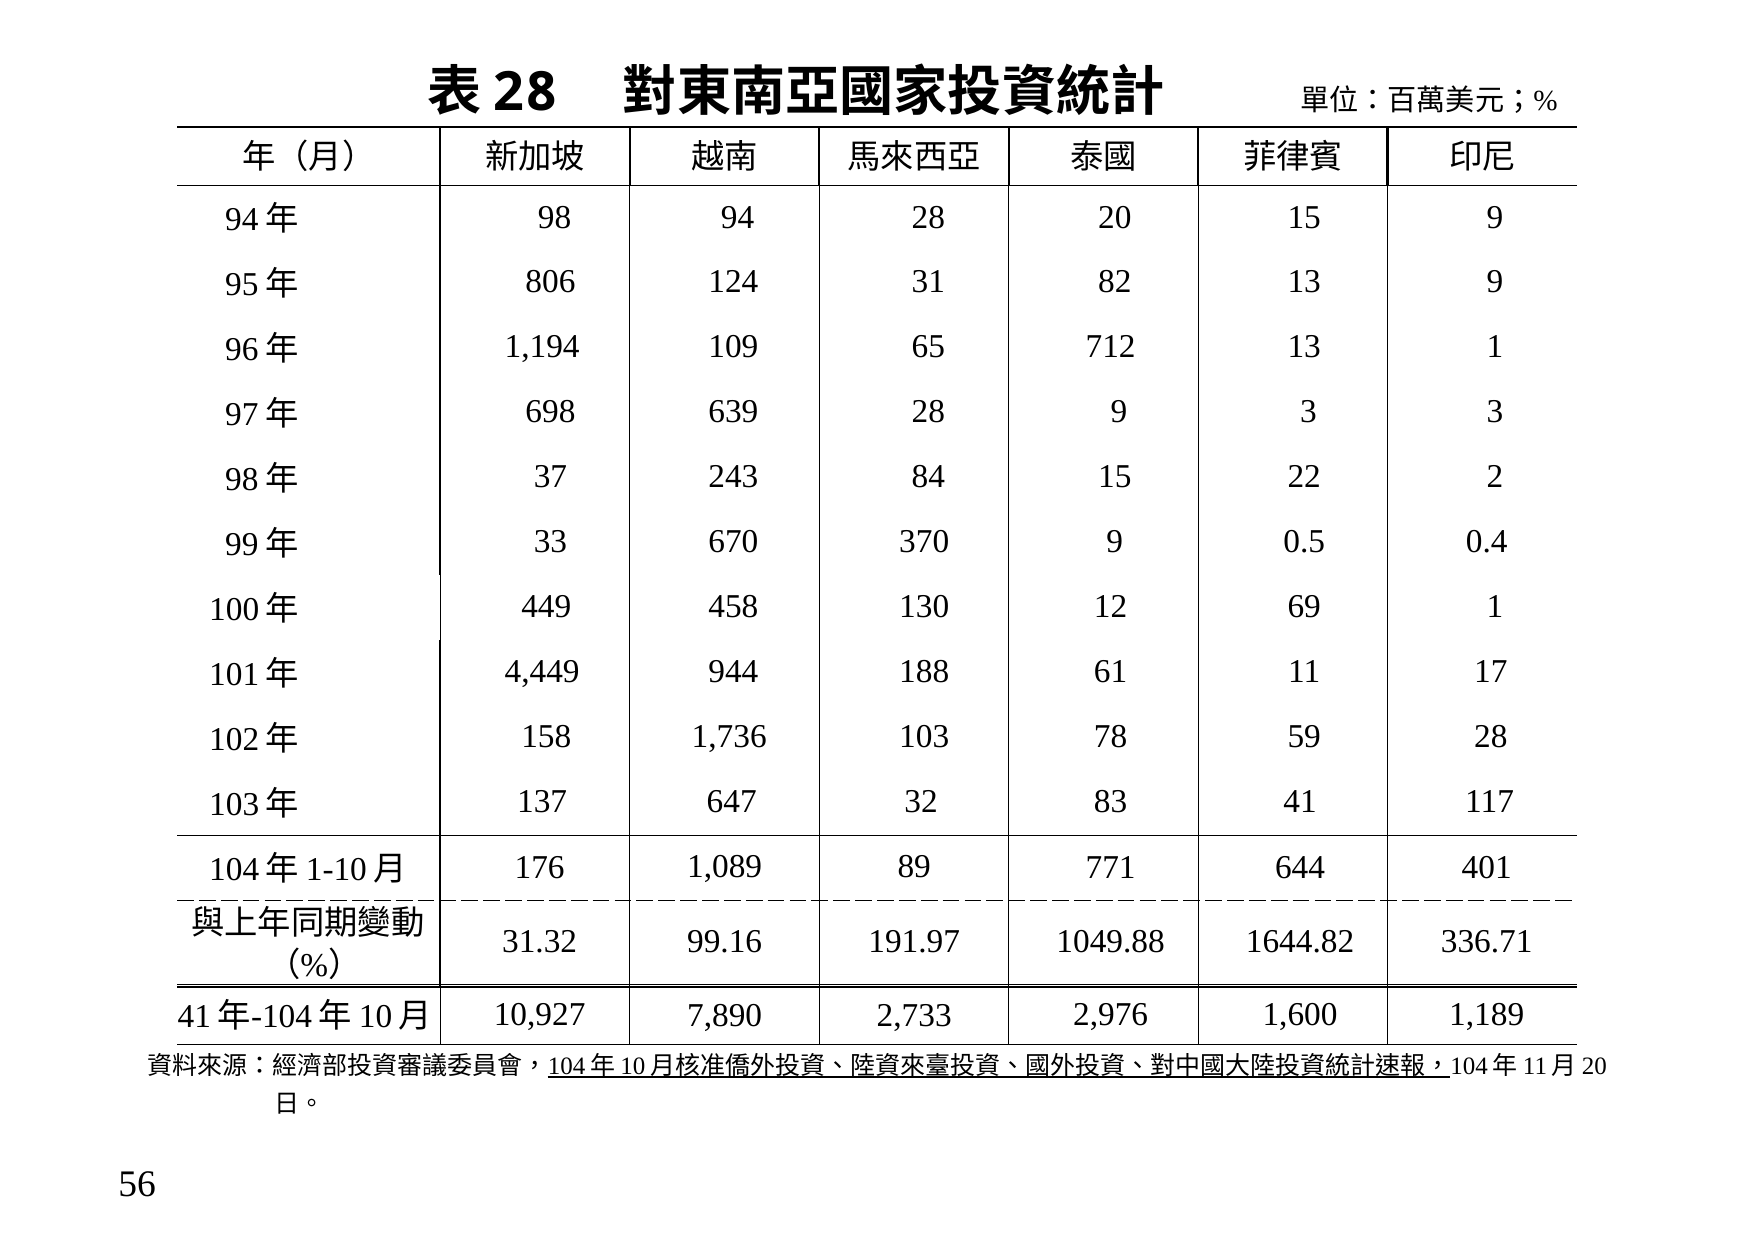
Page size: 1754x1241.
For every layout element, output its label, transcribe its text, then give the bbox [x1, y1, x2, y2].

table_cell 458 [630, 575, 819, 640]
table_cell 336.71 [1388, 900, 1577, 984]
table_cell 1,736 [630, 705, 819, 770]
table_cell 33 [441, 510, 629, 575]
table_cell 401 [1388, 836, 1577, 900]
table_cell 98 [441, 186, 629, 250]
table_header 越南 [631, 128, 818, 185]
table_cell 9 [1009, 510, 1198, 575]
table_cell 1 [1388, 575, 1577, 640]
table_cell 99.16 [630, 900, 819, 984]
table_cell 11 [1199, 640, 1387, 705]
table_cell 12 [1009, 575, 1198, 640]
table_cell 13 [1199, 315, 1387, 380]
table_cell 2,976 [1009, 988, 1198, 1043]
table_cell 94年 [177, 186, 439, 250]
table_cell 103 [820, 705, 1008, 770]
table_cell 0.5 [1199, 510, 1387, 575]
table_cell 37 [441, 445, 629, 510]
table_cell 9 [1009, 380, 1198, 445]
table_cell 61 [1009, 640, 1198, 705]
table_cell 117 [1388, 770, 1577, 835]
table_cell 69 [1199, 575, 1387, 640]
table_cell 647 [630, 770, 819, 835]
table_cell 83 [1009, 770, 1198, 835]
table_cell 0.4 [1388, 510, 1577, 575]
table_cell 94 [630, 186, 819, 250]
table_cell 31 [820, 250, 1008, 315]
table_cell 3 [1388, 380, 1577, 445]
table_cell 104年1-10月 [177, 836, 439, 900]
table_cell 9 [1388, 250, 1577, 315]
table_cell 188 [820, 640, 1008, 705]
table_cell 13 [1199, 250, 1387, 315]
table_cell 100年 [177, 575, 440, 640]
table_cell 806 [441, 250, 629, 315]
table_cell 3 [1199, 380, 1387, 445]
table_header 泰國 [1010, 128, 1197, 185]
table_cell 與上年同期變動（%） [177, 900, 439, 984]
table_cell 4,449 [441, 640, 629, 705]
table_header 馬來西亞 [820, 128, 1008, 185]
table_cell 243 [630, 445, 819, 510]
table_cell 644 [1199, 836, 1387, 900]
table_cell 1644.82 [1199, 900, 1387, 984]
table_header 印尼 [1389, 128, 1577, 185]
table_cell 137 [441, 770, 629, 835]
table_cell 2 [1388, 445, 1577, 510]
table_cell 15 [1199, 186, 1387, 250]
table_cell 101年 [177, 640, 439, 705]
table_cell 771 [1009, 836, 1198, 900]
table_cell 89 [820, 836, 1008, 900]
table_cell 670 [630, 510, 819, 575]
table_cell 191.97 [820, 900, 1008, 984]
table_cell 95年 [177, 250, 439, 315]
table_cell 1,194 [441, 315, 629, 380]
table_cell 32 [820, 770, 1008, 835]
table_cell 176 [441, 836, 629, 900]
table_cell 99年 [177, 510, 439, 575]
table_cell 370 [820, 510, 1008, 575]
table_cell 130 [820, 575, 1008, 640]
table_cell 7,890 [630, 988, 819, 1043]
text 表28 對東南亞國家投資統計 單位：百萬美元；% [118, 47, 1636, 126]
table_cell 1049.88 [1009, 900, 1198, 984]
table_cell 1,089 [630, 836, 819, 900]
table_cell 1,189 [1388, 988, 1577, 1043]
table_cell 84 [820, 445, 1008, 510]
table_cell 59 [1199, 705, 1387, 770]
table_cell 28 [1388, 705, 1577, 770]
table_cell 97年 [177, 380, 439, 445]
table_header 年（月） [177, 128, 439, 185]
text 資料來源：經濟部投資審議委員會，104年10月核准僑外投資、陸資來臺投資、國外投資、對中國大陸投資統計速報，104年11月20日。 [148, 1044, 1636, 1119]
table_cell 10,927 [441, 988, 629, 1043]
table_cell 103年 [177, 770, 439, 835]
table_cell 1,600 [1199, 988, 1387, 1043]
table_cell 41年-104年10月 [177, 988, 440, 1043]
table_cell 41 [1199, 770, 1387, 835]
table_cell 17 [1388, 640, 1577, 705]
table_cell 109 [630, 315, 819, 380]
table_cell 124 [630, 250, 819, 315]
table_cell 65 [820, 315, 1008, 380]
table_cell 698 [441, 380, 629, 445]
table_cell 1 [1388, 315, 1577, 380]
table_cell 20 [1009, 186, 1198, 250]
table_cell 82 [1009, 250, 1198, 315]
table_cell 28 [820, 186, 1008, 250]
table_cell 944 [630, 640, 819, 705]
table_cell 9 [1388, 186, 1577, 250]
table_cell 712 [1009, 315, 1198, 380]
table_cell 78 [1009, 705, 1198, 770]
table_header 新加坡 [441, 128, 629, 185]
table_cell 22 [1199, 445, 1387, 510]
table_header 菲律賓 [1199, 128, 1386, 185]
table_cell 96年 [177, 315, 439, 380]
table_cell 102年 [177, 705, 439, 770]
table_cell 28 [820, 380, 1008, 445]
table_cell 2,733 [820, 988, 1008, 1043]
table_cell 15 [1009, 445, 1198, 510]
table_cell 639 [630, 380, 819, 445]
table_cell 31.32 [441, 900, 629, 984]
table_cell 98年 [177, 445, 439, 510]
table_cell 449 [441, 575, 629, 640]
table_cell 158 [441, 705, 629, 770]
